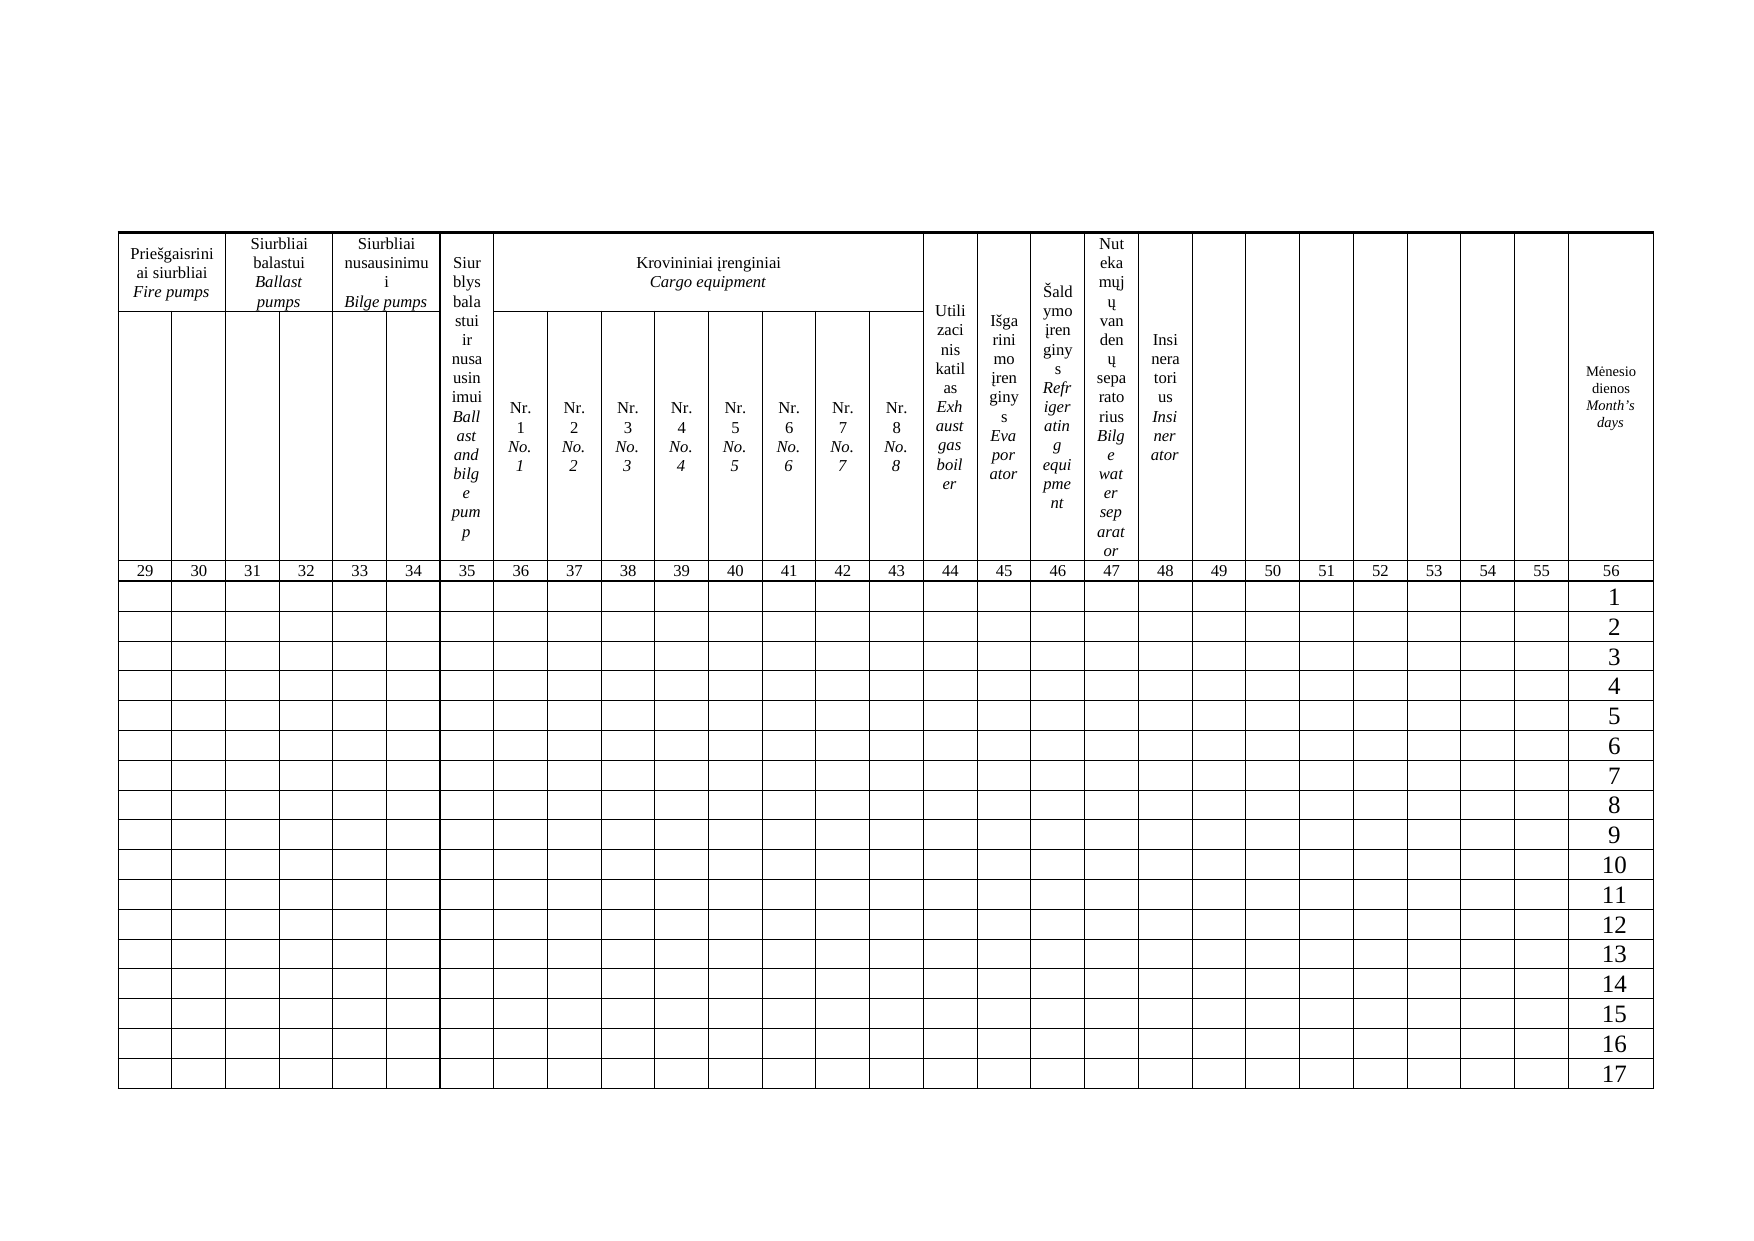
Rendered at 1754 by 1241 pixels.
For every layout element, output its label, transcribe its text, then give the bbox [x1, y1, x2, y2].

table_cell [1031, 1029, 1084, 1058]
table_cell [924, 1029, 977, 1058]
table_cell [280, 969, 332, 998]
table_cell 48 [1139, 561, 1192, 580]
table_cell [441, 671, 493, 700]
table_cell [172, 880, 225, 909]
table_cell [494, 1059, 547, 1087]
table_cell [870, 940, 923, 968]
table_cell [978, 969, 1030, 998]
table_cell [548, 940, 601, 968]
table_cell 17 [1569, 1059, 1653, 1087]
table_cell [1408, 910, 1460, 938]
table_cell [1139, 940, 1192, 968]
table_cell [1354, 642, 1407, 670]
table_cell [280, 1059, 332, 1087]
table_cell [172, 820, 225, 849]
table_cell [172, 850, 225, 879]
table_header Utilizacinis katilas Exhaust gas boiler [924, 234, 977, 560]
table_cell [1085, 1029, 1138, 1058]
table_cell [1085, 791, 1138, 819]
table_cell [119, 1059, 171, 1087]
table_header [1515, 234, 1568, 560]
table_cell [763, 791, 815, 819]
table_cell 44 [924, 561, 977, 580]
table_cell [655, 969, 708, 998]
table_cell 45 [978, 561, 1030, 580]
table_cell [1193, 761, 1245, 789]
table_header Krovininiai įrenginiai Cargo equipment [494, 234, 923, 311]
table_cell 46 [1031, 561, 1084, 580]
table_cell [119, 582, 171, 611]
table_header Šaldymo įrenginys Refrigerating equipment [1031, 234, 1084, 560]
table_cell 56 [1569, 561, 1653, 580]
table_cell [1354, 910, 1407, 938]
table_cell [1246, 791, 1299, 819]
table_cell [1139, 791, 1192, 819]
table_cell [870, 761, 923, 789]
table_cell [602, 761, 654, 789]
table_cell [816, 761, 869, 789]
table_header Nutekamųjų vandenų separatorius Bilge water separator [1085, 234, 1138, 560]
table_cell [1354, 1029, 1407, 1058]
table_cell [1461, 582, 1514, 611]
table_cell 34 [387, 561, 439, 580]
table_cell [172, 312, 225, 560]
table_cell [1354, 791, 1407, 819]
table_cell [1354, 999, 1407, 1028]
table_cell [1246, 940, 1299, 968]
table_cell [1085, 731, 1138, 760]
table_cell [1031, 969, 1084, 998]
table_cell [870, 1059, 923, 1087]
table_cell 51 [1300, 561, 1353, 580]
table_cell [870, 731, 923, 760]
table_cell [226, 1029, 279, 1058]
table_cell [548, 612, 601, 641]
table_cell [226, 642, 279, 670]
table_cell [655, 731, 708, 760]
table_cell [548, 642, 601, 670]
table_cell [1300, 701, 1353, 730]
table_cell [870, 820, 923, 849]
table_cell [1461, 999, 1514, 1028]
table_cell [1031, 701, 1084, 730]
table_cell [1354, 761, 1407, 789]
table_cell [870, 880, 923, 909]
table_cell [1354, 880, 1407, 909]
table_cell [924, 791, 977, 819]
table_cell 14 [1569, 969, 1653, 998]
table_cell [441, 910, 493, 938]
table_cell [1085, 850, 1138, 879]
table_cell [1354, 612, 1407, 641]
table_cell [763, 940, 815, 968]
table_cell [924, 761, 977, 789]
table_cell [1461, 612, 1514, 641]
table_cell [1031, 999, 1084, 1028]
table_cell [816, 850, 869, 879]
table_cell [119, 940, 171, 968]
table_header Priešgaisriniai siurbliai Fire pumps [119, 234, 225, 311]
table_cell [709, 1059, 762, 1087]
table_cell [1515, 969, 1568, 998]
table_cell [494, 820, 547, 849]
table_cell [441, 582, 493, 611]
table_cell [1193, 582, 1245, 611]
table_cell [1139, 1029, 1192, 1058]
table_cell [978, 761, 1030, 789]
table_cell [1300, 731, 1353, 760]
table_cell [763, 642, 815, 670]
table_cell [1515, 999, 1568, 1028]
table_cell [548, 761, 601, 789]
table_cell [494, 671, 547, 700]
table_cell [280, 642, 332, 670]
table_cell [172, 1029, 225, 1058]
table_cell [494, 642, 547, 670]
table_header [1461, 234, 1514, 560]
table_cell [1300, 969, 1353, 998]
table_cell [1246, 969, 1299, 998]
table_cell [1515, 761, 1568, 789]
table_cell [1031, 731, 1084, 760]
table_cell [1300, 820, 1353, 849]
table_cell [441, 642, 493, 670]
table_cell [333, 969, 386, 998]
table_cell [709, 1029, 762, 1058]
table_cell [280, 582, 332, 611]
table_cell [655, 880, 708, 909]
table_cell [602, 820, 654, 849]
table_cell [1515, 731, 1568, 760]
table_cell [1085, 761, 1138, 789]
table_cell [816, 642, 869, 670]
table_cell [978, 880, 1030, 909]
table_cell [763, 850, 815, 879]
table_cell [924, 969, 977, 998]
table_cell [870, 612, 923, 641]
table_cell 50 [1246, 561, 1299, 580]
table_cell [978, 791, 1030, 819]
table_cell [1408, 761, 1460, 789]
table_cell 33 [333, 561, 386, 580]
table_cell [1139, 731, 1192, 760]
table_cell [1354, 820, 1407, 849]
table_cell [1354, 850, 1407, 879]
table_cell [655, 582, 708, 611]
table_cell [1515, 671, 1568, 700]
table_cell [870, 671, 923, 700]
table_cell [226, 940, 279, 968]
table_cell [333, 880, 386, 909]
table_cell [494, 999, 547, 1028]
table_cell [172, 999, 225, 1028]
table_cell [1300, 642, 1353, 670]
table_header [1408, 234, 1460, 560]
table_cell [763, 880, 815, 909]
table_cell 37 [548, 561, 601, 580]
table_cell [763, 1029, 815, 1058]
table_cell [441, 820, 493, 849]
table_cell [709, 820, 762, 849]
table_cell [1139, 1059, 1192, 1087]
table_header [1193, 234, 1245, 560]
table_cell [172, 731, 225, 760]
table_cell [1461, 761, 1514, 789]
table_cell [1408, 880, 1460, 909]
table_cell [655, 761, 708, 789]
table_cell [1515, 642, 1568, 670]
table_cell [1246, 701, 1299, 730]
table_cell [816, 880, 869, 909]
table_cell [387, 791, 439, 819]
table_cell [924, 940, 977, 968]
table_cell [172, 671, 225, 700]
table_cell [494, 612, 547, 641]
table_cell [709, 582, 762, 611]
table_cell [763, 761, 815, 789]
table_cell [1354, 671, 1407, 700]
table_cell [978, 612, 1030, 641]
table_cell [280, 791, 332, 819]
table_cell [226, 850, 279, 879]
table_cell [1408, 791, 1460, 819]
table_cell [1300, 850, 1353, 879]
table_cell [172, 969, 225, 998]
table_cell 5 [1569, 701, 1653, 730]
table_cell [119, 969, 171, 998]
table_cell [1515, 940, 1568, 968]
table_cell [602, 999, 654, 1028]
table_cell [1300, 671, 1353, 700]
table_cell [1085, 910, 1138, 938]
table_cell [333, 731, 386, 760]
table_cell [1193, 1029, 1245, 1058]
table_cell [1139, 701, 1192, 730]
table_header Siurbliai balastui Ballast pumps [226, 234, 332, 311]
table_cell 53 [1408, 561, 1460, 580]
table_cell [978, 731, 1030, 760]
table_cell [1193, 791, 1245, 819]
table_cell [655, 999, 708, 1028]
table_cell [548, 969, 601, 998]
table_header [1354, 234, 1407, 560]
table_cell [655, 642, 708, 670]
table_cell Nr. 7 No. 7 [816, 312, 869, 560]
table_cell [1515, 850, 1568, 879]
table_cell [1408, 969, 1460, 998]
table_cell [1300, 761, 1353, 789]
table_cell 39 [655, 561, 708, 580]
table_cell [1515, 820, 1568, 849]
table_cell [924, 671, 977, 700]
table_cell 35 [441, 561, 493, 580]
table_cell [494, 850, 547, 879]
table_cell [280, 880, 332, 909]
table_cell [1031, 612, 1084, 641]
table_cell [655, 910, 708, 938]
table_cell [548, 582, 601, 611]
table_cell [924, 910, 977, 938]
table_cell [1246, 612, 1299, 641]
table_cell 36 [494, 561, 547, 580]
table_cell [1408, 612, 1460, 641]
table_cell [441, 999, 493, 1028]
table_cell [1246, 910, 1299, 938]
table_cell [1031, 642, 1084, 670]
table_cell [387, 642, 439, 670]
table_cell [816, 1029, 869, 1058]
table_cell [1139, 582, 1192, 611]
table_cell [1461, 910, 1514, 938]
table_cell [1408, 820, 1460, 849]
table_cell [1515, 582, 1568, 611]
table_cell [1193, 731, 1245, 760]
table_cell [494, 761, 547, 789]
table_cell [387, 612, 439, 641]
table_cell [387, 940, 439, 968]
table_cell [1193, 612, 1245, 641]
table_cell [226, 791, 279, 819]
table_cell [816, 910, 869, 938]
table_cell [119, 612, 171, 641]
table_cell [1461, 880, 1514, 909]
table_cell [1461, 1029, 1514, 1058]
table_cell [548, 1029, 601, 1058]
table_cell [1246, 1059, 1299, 1087]
table_cell [978, 642, 1030, 670]
table_cell [602, 791, 654, 819]
table_cell 7 [1569, 761, 1653, 789]
table_cell [1139, 910, 1192, 938]
table_cell [870, 1029, 923, 1058]
table_cell [709, 910, 762, 938]
table_cell [1461, 940, 1514, 968]
table_cell [172, 910, 225, 938]
table_cell [226, 969, 279, 998]
table_cell [763, 582, 815, 611]
table_cell [924, 850, 977, 879]
table_cell 47 [1085, 561, 1138, 580]
table_cell [602, 969, 654, 998]
table_cell Nr. 1 No. 1 [494, 312, 547, 560]
table_cell [1139, 850, 1192, 879]
table_cell [119, 312, 171, 560]
table_cell [1354, 582, 1407, 611]
table_cell [548, 850, 601, 879]
table_cell [1354, 701, 1407, 730]
table_cell [763, 612, 815, 641]
table_cell [119, 791, 171, 819]
table_cell [602, 671, 654, 700]
table_cell [924, 612, 977, 641]
table_cell [924, 820, 977, 849]
table_cell [441, 612, 493, 641]
table_cell [602, 612, 654, 641]
table_cell [709, 999, 762, 1028]
table_cell [280, 999, 332, 1028]
table_cell [1408, 642, 1460, 670]
table_cell [548, 820, 601, 849]
table_cell [1193, 940, 1245, 968]
table_cell [763, 671, 815, 700]
table_cell 43 [870, 561, 923, 580]
table_cell [1246, 850, 1299, 879]
table_cell [333, 999, 386, 1028]
table_cell [1461, 701, 1514, 730]
table_cell [763, 701, 815, 730]
table_cell [1300, 582, 1353, 611]
table_cell [280, 940, 332, 968]
table_cell [655, 1029, 708, 1058]
table_cell [1031, 1059, 1084, 1087]
table_cell [226, 910, 279, 938]
table_cell [441, 791, 493, 819]
table_cell [280, 612, 332, 641]
table_cell [1246, 761, 1299, 789]
table_cell [1300, 910, 1353, 938]
table_cell [1031, 820, 1084, 849]
table_cell [280, 731, 332, 760]
table_cell [387, 850, 439, 879]
table_cell [1031, 850, 1084, 879]
table_cell [1515, 791, 1568, 819]
table_cell [1193, 880, 1245, 909]
table_cell [709, 880, 762, 909]
table_cell [1300, 1059, 1353, 1087]
table_cell [1246, 1029, 1299, 1058]
table_header Mėnesio dienos Month’s days [1569, 234, 1653, 560]
table_cell [870, 701, 923, 730]
table_cell [978, 850, 1030, 879]
table_cell [655, 1059, 708, 1087]
table_cell [387, 820, 439, 849]
table_cell [226, 612, 279, 641]
table_cell 42 [816, 561, 869, 580]
table_cell [1461, 820, 1514, 849]
table_cell [816, 969, 869, 998]
table_cell [280, 312, 332, 560]
table_cell [1193, 701, 1245, 730]
table_cell [655, 671, 708, 700]
table_cell [226, 1059, 279, 1087]
table_header Siurblys balastui ir nusausinimui Ballast and bilge pump [441, 234, 493, 560]
table_cell [763, 820, 815, 849]
table_cell [924, 999, 977, 1028]
table_cell 2 [1569, 612, 1653, 641]
table_header Išgarinimo įrenginys Evaporator [978, 234, 1030, 560]
table_cell [816, 701, 869, 730]
table_cell [709, 969, 762, 998]
table_cell [494, 1029, 547, 1058]
table_cell [655, 940, 708, 968]
table_cell [1300, 612, 1353, 641]
table_cell [333, 642, 386, 670]
table_cell [816, 820, 869, 849]
table_cell [978, 820, 1030, 849]
table_cell [226, 820, 279, 849]
table_cell [441, 1029, 493, 1058]
table_cell [1408, 850, 1460, 879]
table_cell [1139, 612, 1192, 641]
table_cell [1300, 1029, 1353, 1058]
table_cell [978, 1029, 1030, 1058]
table_cell [226, 312, 279, 560]
table_cell 13 [1569, 940, 1653, 968]
table_cell [387, 880, 439, 909]
table_cell [978, 671, 1030, 700]
table_cell 49 [1193, 561, 1245, 580]
table_cell [602, 880, 654, 909]
table_cell [333, 671, 386, 700]
table_cell [333, 791, 386, 819]
table_cell [494, 731, 547, 760]
table_cell [441, 880, 493, 909]
table_cell [333, 1059, 386, 1087]
table_cell [870, 582, 923, 611]
table_cell [226, 671, 279, 700]
table_cell [1408, 1029, 1460, 1058]
table_header Siurbliai nusausinimui Bilge pumps [333, 234, 439, 311]
table_cell [280, 701, 332, 730]
table_cell [548, 731, 601, 760]
table_cell [1139, 642, 1192, 670]
table_cell 41 [763, 561, 815, 580]
table_cell [1300, 940, 1353, 968]
table_cell [333, 761, 386, 789]
table_header [1300, 234, 1353, 560]
table_cell [816, 582, 869, 611]
table_cell [387, 671, 439, 700]
table_cell [172, 761, 225, 789]
table_cell 31 [226, 561, 279, 580]
table_cell [1515, 880, 1568, 909]
table_cell [1461, 731, 1514, 760]
table_cell 15 [1569, 999, 1653, 1028]
table_cell [119, 731, 171, 760]
table_cell [1354, 731, 1407, 760]
table_cell [387, 1029, 439, 1058]
table_cell [978, 701, 1030, 730]
table_cell [387, 910, 439, 938]
table_cell 8 [1569, 791, 1653, 819]
table_cell [494, 701, 547, 730]
table_cell Nr. 5 No. 5 [709, 312, 762, 560]
table_cell 3 [1569, 642, 1653, 670]
table_cell [441, 1059, 493, 1087]
table_cell [602, 642, 654, 670]
table_cell [1193, 969, 1245, 998]
table_cell [763, 969, 815, 998]
table_cell [280, 910, 332, 938]
table_cell [602, 701, 654, 730]
table_cell [441, 940, 493, 968]
table_cell [1515, 910, 1568, 938]
table_cell [494, 910, 547, 938]
table_cell [924, 880, 977, 909]
table_cell [1085, 642, 1138, 670]
table_cell [978, 1059, 1030, 1087]
table_cell [548, 910, 601, 938]
table_cell [387, 731, 439, 760]
table_cell [816, 731, 869, 760]
table_cell [1193, 671, 1245, 700]
table_cell [119, 850, 171, 879]
table_cell [280, 1029, 332, 1058]
table_cell [226, 761, 279, 789]
table_cell [709, 940, 762, 968]
table_cell [816, 612, 869, 641]
table_cell [763, 999, 815, 1028]
table_cell [119, 820, 171, 849]
table_cell [655, 850, 708, 879]
table_cell [387, 1059, 439, 1087]
table_cell [1515, 1029, 1568, 1058]
table_cell [494, 880, 547, 909]
table_cell [1139, 820, 1192, 849]
table_cell [816, 671, 869, 700]
table_cell [226, 880, 279, 909]
table_cell [1031, 791, 1084, 819]
table_cell [816, 791, 869, 819]
table_cell 29 [119, 561, 171, 580]
table_cell [1408, 701, 1460, 730]
table_cell [1031, 910, 1084, 938]
table_cell [548, 880, 601, 909]
table_cell [655, 701, 708, 730]
table_cell [602, 940, 654, 968]
table_cell [1085, 1059, 1138, 1087]
table_cell [1461, 791, 1514, 819]
table_cell [709, 612, 762, 641]
table_cell [763, 731, 815, 760]
table_cell [1461, 850, 1514, 879]
table_cell [1085, 999, 1138, 1028]
table_cell [119, 910, 171, 938]
table_cell [924, 642, 977, 670]
table_cell [1139, 761, 1192, 789]
table_cell [709, 701, 762, 730]
table_cell [1193, 850, 1245, 879]
table_cell [441, 701, 493, 730]
table_cell [1246, 820, 1299, 849]
table_cell [602, 910, 654, 938]
table_cell [226, 999, 279, 1028]
table_cell [441, 850, 493, 879]
table_cell [1193, 820, 1245, 849]
table_cell [1300, 880, 1353, 909]
table_cell [226, 731, 279, 760]
table_cell [1300, 999, 1353, 1028]
table_cell [548, 701, 601, 730]
table_cell [709, 850, 762, 879]
table_cell [1031, 761, 1084, 789]
table_cell [119, 701, 171, 730]
table_cell [1139, 671, 1192, 700]
table_cell [978, 910, 1030, 938]
table_cell [548, 671, 601, 700]
table_cell [1354, 940, 1407, 968]
table_cell [1408, 999, 1460, 1028]
table_cell [441, 731, 493, 760]
table_cell [763, 1059, 815, 1087]
table_cell 54 [1461, 561, 1514, 580]
table_cell [1515, 701, 1568, 730]
table_cell [1031, 940, 1084, 968]
table_cell [870, 910, 923, 938]
table_cell [1300, 791, 1353, 819]
table_cell [1085, 701, 1138, 730]
table_cell [1515, 612, 1568, 641]
table_cell [1246, 731, 1299, 760]
table_cell [1139, 999, 1192, 1028]
table_cell [119, 1029, 171, 1058]
table_cell 9 [1569, 820, 1653, 849]
table_cell 30 [172, 561, 225, 580]
table_cell Nr. 4 No. 4 [655, 312, 708, 560]
table_cell [709, 791, 762, 819]
table_cell 40 [709, 561, 762, 580]
table_cell [494, 940, 547, 968]
table_cell [602, 582, 654, 611]
table_cell [870, 791, 923, 819]
table_cell [1031, 880, 1084, 909]
table_cell [1461, 642, 1514, 670]
table_cell [119, 671, 171, 700]
table_cell [655, 791, 708, 819]
table_cell [172, 701, 225, 730]
table_cell [655, 612, 708, 641]
table_cell [119, 642, 171, 670]
table_cell [1139, 880, 1192, 909]
table_cell Nr. 2 No. 2 [548, 312, 601, 560]
table_cell [548, 791, 601, 819]
table_cell [387, 761, 439, 789]
table_cell [709, 642, 762, 670]
table_cell [226, 582, 279, 611]
table_cell 6 [1569, 731, 1653, 760]
table_cell [870, 999, 923, 1028]
table_cell [1461, 969, 1514, 998]
table_cell [870, 969, 923, 998]
table_cell [441, 761, 493, 789]
table_cell 1 [1569, 582, 1653, 611]
table_cell [924, 701, 977, 730]
table_cell Nr. 8 No. 8 [870, 312, 923, 560]
table_cell 11 [1569, 880, 1653, 909]
table_header [1246, 234, 1299, 560]
table_cell [441, 969, 493, 998]
table_cell [226, 701, 279, 730]
table_cell [119, 880, 171, 909]
table_cell [870, 642, 923, 670]
table_cell [655, 820, 708, 849]
table_cell [333, 1029, 386, 1058]
table_cell [333, 582, 386, 611]
table_cell [816, 999, 869, 1028]
table_cell 52 [1354, 561, 1407, 580]
table_cell [119, 761, 171, 789]
table_cell [333, 701, 386, 730]
table_cell [1085, 820, 1138, 849]
table_cell [978, 582, 1030, 611]
table_cell [172, 1059, 225, 1087]
table_cell 38 [602, 561, 654, 580]
table_cell [1408, 671, 1460, 700]
table_cell [924, 582, 977, 611]
table_cell [1408, 582, 1460, 611]
table_cell [119, 999, 171, 1028]
table_cell [1354, 969, 1407, 998]
table_cell [1408, 1059, 1460, 1087]
table_cell 12 [1569, 910, 1653, 938]
table_cell [1085, 582, 1138, 611]
table_cell 10 [1569, 850, 1653, 879]
table_cell [1193, 910, 1245, 938]
table_cell [1139, 969, 1192, 998]
table_cell 55 [1515, 561, 1568, 580]
table_cell [333, 850, 386, 879]
table_cell [1354, 1059, 1407, 1087]
table_cell [280, 850, 332, 879]
table_cell [1193, 999, 1245, 1028]
table_cell [387, 969, 439, 998]
table_cell [602, 850, 654, 879]
table_cell [172, 612, 225, 641]
table_cell [1085, 969, 1138, 998]
table_cell [172, 582, 225, 611]
table_cell [602, 1059, 654, 1087]
table_cell [494, 582, 547, 611]
table_cell [172, 791, 225, 819]
table_cell [602, 731, 654, 760]
table_cell [1193, 642, 1245, 670]
table_cell [1085, 880, 1138, 909]
table_cell [924, 1059, 977, 1087]
table_cell [924, 731, 977, 760]
table_cell [709, 731, 762, 760]
table_cell [280, 671, 332, 700]
table_cell [387, 582, 439, 611]
table_cell [548, 1059, 601, 1087]
table_cell Nr. 6 No. 6 [763, 312, 815, 560]
table_cell [1461, 671, 1514, 700]
table_cell 32 [280, 561, 332, 580]
table_cell [333, 612, 386, 641]
table_cell 16 [1569, 1029, 1653, 1058]
table_cell [709, 671, 762, 700]
table_cell [1085, 612, 1138, 641]
table_cell Nr. 3 No. 3 [602, 312, 654, 560]
table_cell [1246, 671, 1299, 700]
table_cell [1193, 1059, 1245, 1087]
table_cell [870, 850, 923, 879]
table_cell [333, 312, 386, 560]
table_cell [387, 701, 439, 730]
table_cell [709, 761, 762, 789]
table_cell [1031, 582, 1084, 611]
table_cell [816, 940, 869, 968]
table_cell [1408, 731, 1460, 760]
table_cell [333, 910, 386, 938]
table_cell [280, 761, 332, 789]
table_cell [172, 940, 225, 968]
table_cell [333, 940, 386, 968]
table_cell [1246, 582, 1299, 611]
table_cell [1031, 671, 1084, 700]
table_cell [1246, 880, 1299, 909]
table_cell [816, 1059, 869, 1087]
table_cell [172, 642, 225, 670]
table_cell [978, 999, 1030, 1028]
table_cell [387, 999, 439, 1028]
table_cell [494, 791, 547, 819]
table_cell [1461, 1059, 1514, 1087]
table_cell [1246, 999, 1299, 1028]
table_cell [1515, 1059, 1568, 1087]
table_cell [1408, 940, 1460, 968]
table_cell 4 [1569, 671, 1653, 700]
table_cell [387, 312, 439, 560]
table_cell [1085, 671, 1138, 700]
table_cell [494, 969, 547, 998]
table_cell [1246, 642, 1299, 670]
table_cell [978, 940, 1030, 968]
table_cell [548, 999, 601, 1028]
table_cell [1085, 940, 1138, 968]
table_header Insineratorius Insinerator [1139, 234, 1192, 560]
table_cell [763, 910, 815, 938]
table_cell [333, 820, 386, 849]
table_cell [602, 1029, 654, 1058]
table_cell [280, 820, 332, 849]
